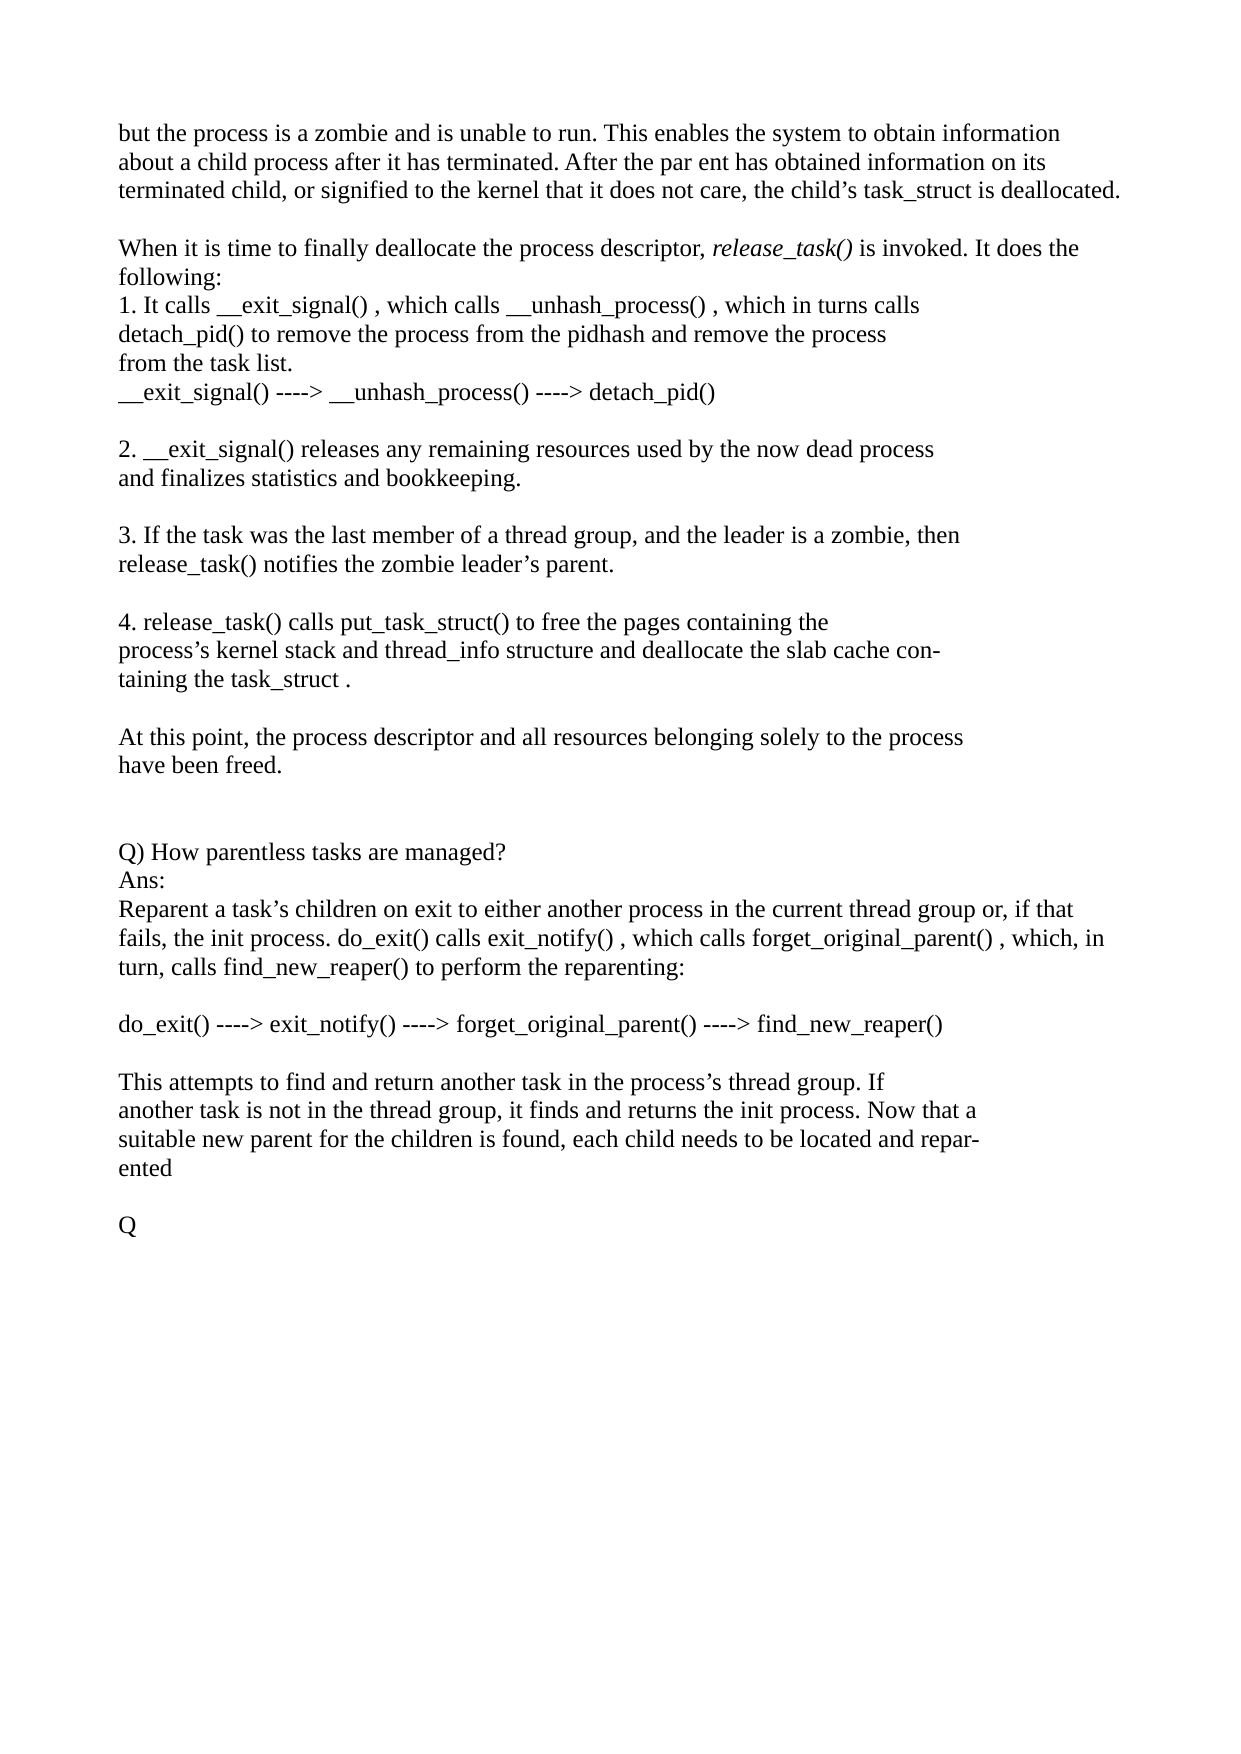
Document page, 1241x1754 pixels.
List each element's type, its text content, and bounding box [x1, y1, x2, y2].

text do_exit() ----> exit_notify() ----> forget_original_parent() ----> find_new_reaper() [118, 1009, 1122, 1038]
text 4. release_task() calls put_task_struct() to free the pages containing the [118, 607, 1122, 636]
text Reparent a task’s children on exit to either another process in the current thread group or, if that fails, the init process. do_exit() calls exit_notify() , which calls forget_original_parent() , which, in turn, calls find_new_reaper() to perform the reparenting: [118, 894, 1122, 981]
text process’s kernel stack and thread_info structure and deallocate the slab cache con- [118, 636, 1122, 664]
text 3. If the task was the last member of a thread group, and the leader is a zombie, then [118, 521, 1122, 549]
text detach_pid() to remove the process from the pidhash and remove the process [118, 319, 1122, 348]
text taining the task_struct . [118, 664, 1122, 693]
text ented [118, 1153, 1122, 1182]
text 1. It calls __exit_signal() , which calls __unhash_process() , which in turns calls [118, 291, 1122, 319]
text have been freed. [118, 751, 1122, 779]
text but the process is a zombie and is unable to run. This enables the system to obtain information about a child process after it has terminated. After the par ent has obtained information on its terminated child, or signified to the kernel that it does not care, the child’s task_struct is deallocated. [118, 118, 1122, 204]
text release_task() notifies the zombie leader’s parent. [118, 549, 1122, 578]
text another task is not in the thread group, it finds and returns the init process. Now that a [118, 1096, 1122, 1124]
text Ans: [118, 866, 1122, 894]
text At this point, the process descriptor and all resources belonging solely to the process [118, 722, 1122, 751]
text Q [118, 1211, 1122, 1239]
text suitable new parent for the children is found, each child needs to be located and repar- [118, 1124, 1122, 1153]
text and finalizes statistics and bookkeeping. [118, 463, 1122, 492]
text This attempts to find and return another task in the process’s thread group. If [118, 1067, 1122, 1096]
text from the task list. [118, 348, 1122, 377]
text Q) How parentless tasks are managed? [118, 837, 1122, 866]
text 2. __exit_signal() releases any remaining resources used by the now dead process [118, 434, 1122, 463]
text __exit_signal() ----> __unhash_process() ----> detach_pid() [118, 377, 1122, 406]
text When it is time to finally deallocate the process descriptor, release_task() is invoked. It does the following: [118, 233, 1122, 291]
